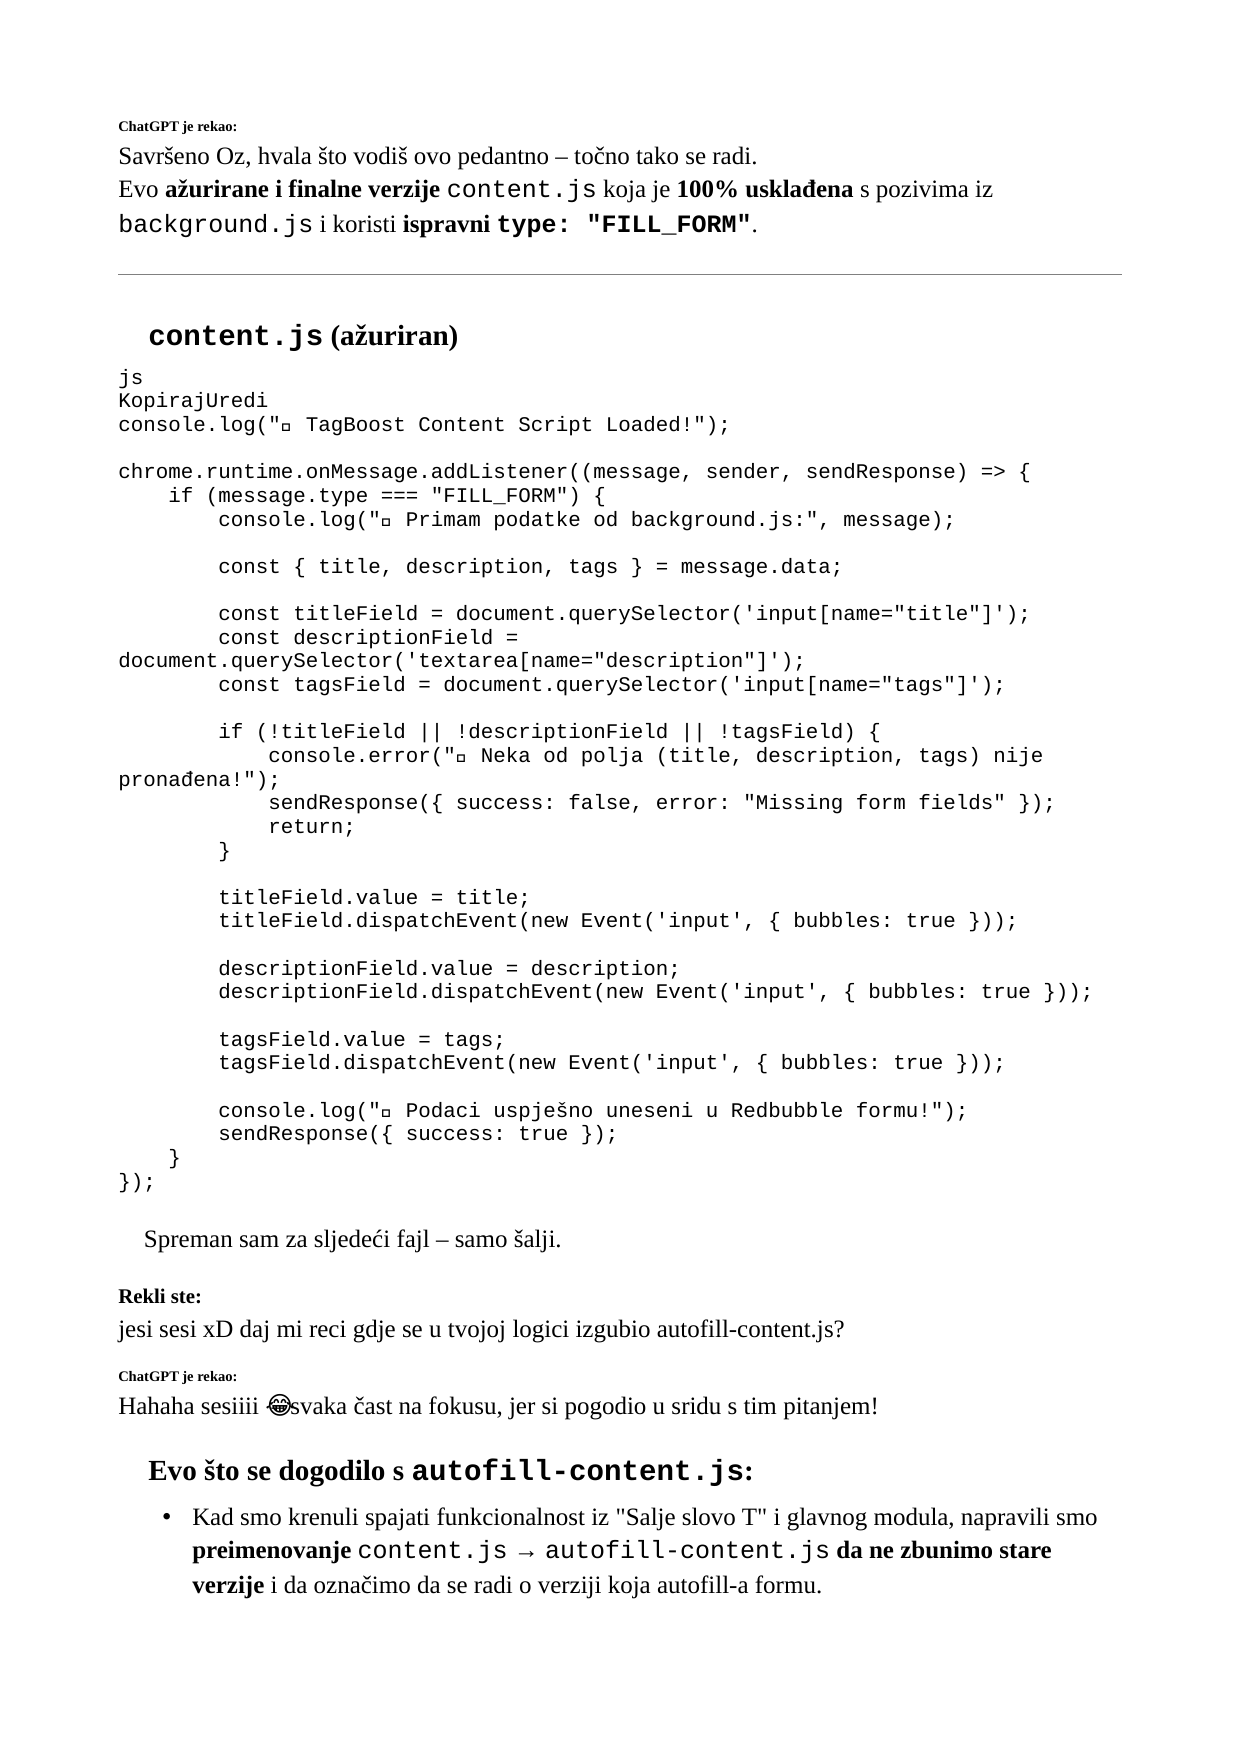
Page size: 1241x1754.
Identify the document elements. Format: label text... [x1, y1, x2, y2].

text titleField.dispatchEvent(new Event('input', { bubbles: true })); [118, 911, 1122, 934]
text console.log("📡 Primam podatke od background.js:", message); [118, 508, 1122, 532]
list Kad smo krenuli spajati funkcionalnost iz "Salje slovo T" i glavnog modula, napravili smo preimenovanje content.js → autofill-content.js da ne zbunimo stare verzije i da označimo da se radi o verziji koja autofill-a formu. [162, 1502, 1122, 1599]
text 🔁 Spreman sam za sljedeći fajl – samo šalji. [118, 1224, 1122, 1252]
text console.error("❌ Neka od polja (title, description, tags) nije pronađena!"); [118, 745, 1122, 792]
text const { title, description, tags } = message.data; [118, 556, 1122, 579]
text }); [118, 1171, 1122, 1194]
subtitle Rekli ste: [118, 1284, 1122, 1308]
text const tagsField = document.querySelector('input[name="tags"]'); [118, 674, 1122, 698]
text chrome.runtime.onMessage.addListener((message, sender, sendResponse) => { [118, 461, 1122, 485]
text descriptionField.value = description; [118, 958, 1122, 981]
text Savršeno Oz, hvala što vodiš ovo pedantno – točno tako se radi. 🙌 Evo ažurirane i finalne verzije content.js koja je 100% usklađena s pozivima iz background.js i koristi ispravni type: "FILL_FORM". [118, 141, 1122, 240]
text sendResponse({ success: true }); [118, 1123, 1122, 1147]
text KopirajUredi [118, 390, 1122, 414]
text Hahaha sesiiii 💪😂 – svaka čast na fokusu, jer si pogodio u sridu s tim pitanjem! [118, 1391, 1122, 1420]
text tagsField.dispatchEvent(new Event('input', { bubbles: true })); [118, 1052, 1122, 1076]
text tagsField.value = tags; [118, 1029, 1122, 1052]
text console.log("✅ Podaci uspješno uneseni u Redbubble formu!"); [118, 1100, 1122, 1123]
text return; [118, 816, 1122, 839]
text titleField.value = title; [118, 887, 1122, 911]
text jesi sesi xD daj mi reci gdje se u tvojoj logici izgubio autofill-content.js? [118, 1314, 1122, 1343]
subtitle 📌 Evo što se dogodilo s autofill-content.js: [118, 1453, 1122, 1489]
text const descriptionField = document.querySelector('textarea[name="description"]'); [118, 627, 1122, 674]
text descriptionField.dispatchEvent(new Event('input', { bubbles: true })); [118, 981, 1122, 1005]
text sendResponse({ success: false, error: "Missing form fields" }); [118, 792, 1122, 816]
text } [118, 1147, 1122, 1171]
subtitle ChatGPT je rekao: [118, 1368, 1122, 1385]
text console.log("📌 TagBoost Content Script Loaded!"); [118, 414, 1122, 438]
subtitle ✅ content.js (ažuriran) [118, 318, 1122, 354]
text const titleField = document.querySelector('input[name="title"]'); [118, 603, 1122, 627]
subtitle ChatGPT je rekao: [118, 118, 1122, 135]
text if (message.type === "FILL_FORM") { [118, 485, 1122, 508]
text } [118, 839, 1122, 863]
text if (!titleField || !descriptionField || !tagsField) { [118, 721, 1122, 745]
text js [118, 367, 1122, 390]
